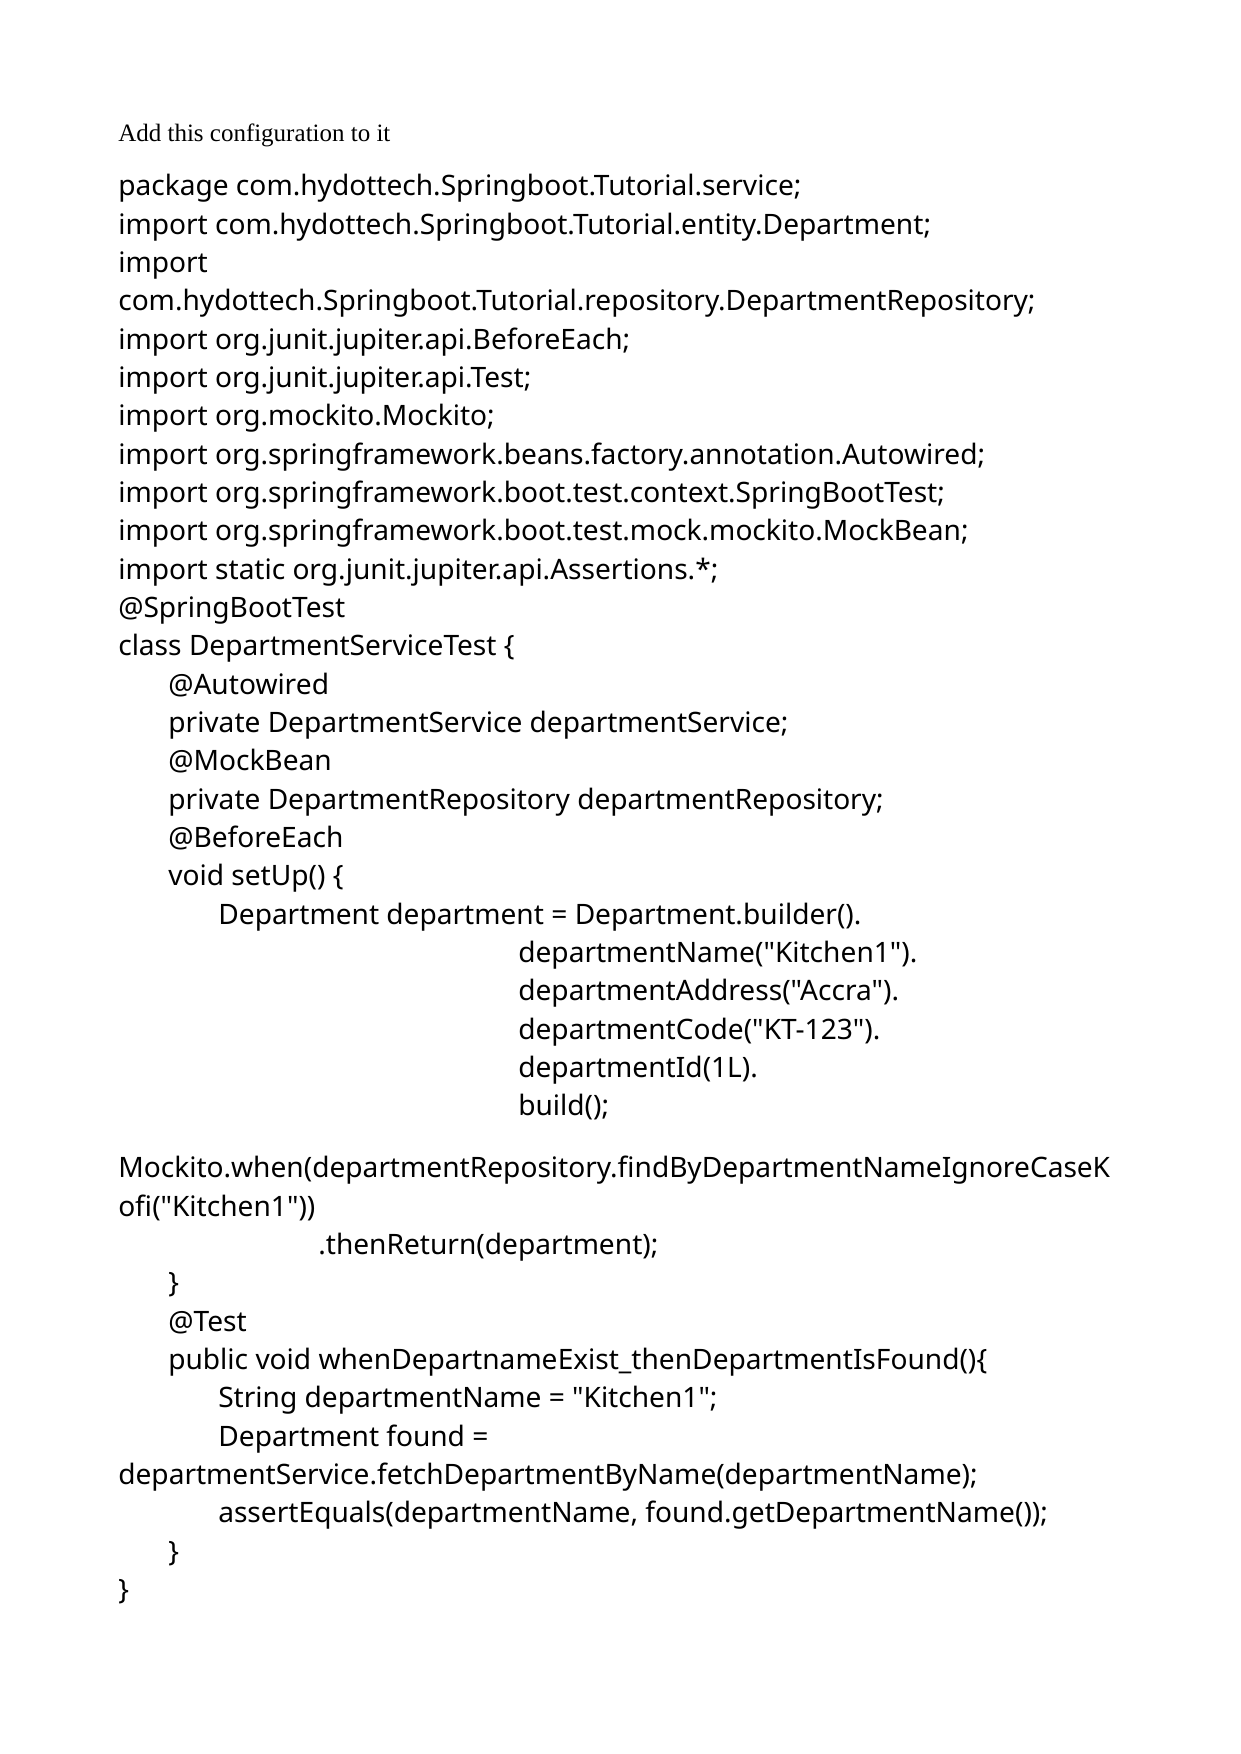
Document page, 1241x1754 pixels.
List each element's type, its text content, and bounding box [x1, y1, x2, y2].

text } [118, 1531, 1122, 1569]
text build(); [118, 1086, 1122, 1124]
text departmentAddress("Accra"). [118, 971, 1122, 1009]
text import org.springframework.boot.test.context.SpringBootTest; [118, 472, 1122, 511]
text @BeforeEach [118, 817, 1122, 856]
text import com.hydottech.Springboot.Tutorial.entity.Department; [118, 204, 1122, 242]
text public void whenDepartnameExist_thenDepartmentIsFound(){ [118, 1339, 1122, 1378]
text package com.hydottech.Springboot.Tutorial.service; [118, 166, 1122, 204]
text import org.springframework.beans.factory.annotation.Autowired; [118, 434, 1122, 472]
text import org.junit.jupiter.api.Test; [118, 357, 1122, 396]
text departmentCode("KT-123"). [118, 1009, 1122, 1047]
text assertEquals(departmentName, found.getDepartmentName()); [118, 1493, 1122, 1531]
text @Test [118, 1301, 1122, 1339]
text class DepartmentServiceTest { [118, 626, 1122, 664]
text import com.hydottech.Springboot.Tutorial.repository.DepartmentRepository; [118, 242, 1122, 319]
text departmentId(1L). [118, 1047, 1122, 1086]
text private DepartmentRepository departmentRepository; [118, 779, 1122, 817]
text @SpringBootTest [118, 587, 1122, 626]
text import org.junit.jupiter.api.BeforeEach; [118, 319, 1122, 357]
text private DepartmentService departmentService; [118, 702, 1122, 741]
text import static org.junit.jupiter.api.Assertions.*; [118, 549, 1122, 587]
text @Autowired [118, 664, 1122, 702]
text } [118, 1569, 1122, 1608]
text Mockito.when(departmentRepository.findByDepartmentNameIgnoreCaseKofi("Kitchen1")) [118, 1124, 1122, 1224]
text void setUp() { [118, 856, 1122, 894]
text .thenReturn(department); [118, 1224, 1122, 1263]
text Department department = Department.builder(). [118, 894, 1122, 932]
text import org.springframework.boot.test.mock.mockito.MockBean; [118, 511, 1122, 549]
text import org.mockito.Mockito; [118, 396, 1122, 434]
text @MockBean [118, 741, 1122, 779]
text } [118, 1263, 1122, 1301]
text String departmentName = "Kitchen1"; [118, 1378, 1122, 1416]
text Department found = departmentService.fetchDepartmentByName(departmentName); [118, 1416, 1122, 1493]
text Add this configuration to it [118, 118, 1122, 147]
text departmentName("Kitchen1"). [118, 932, 1122, 971]
